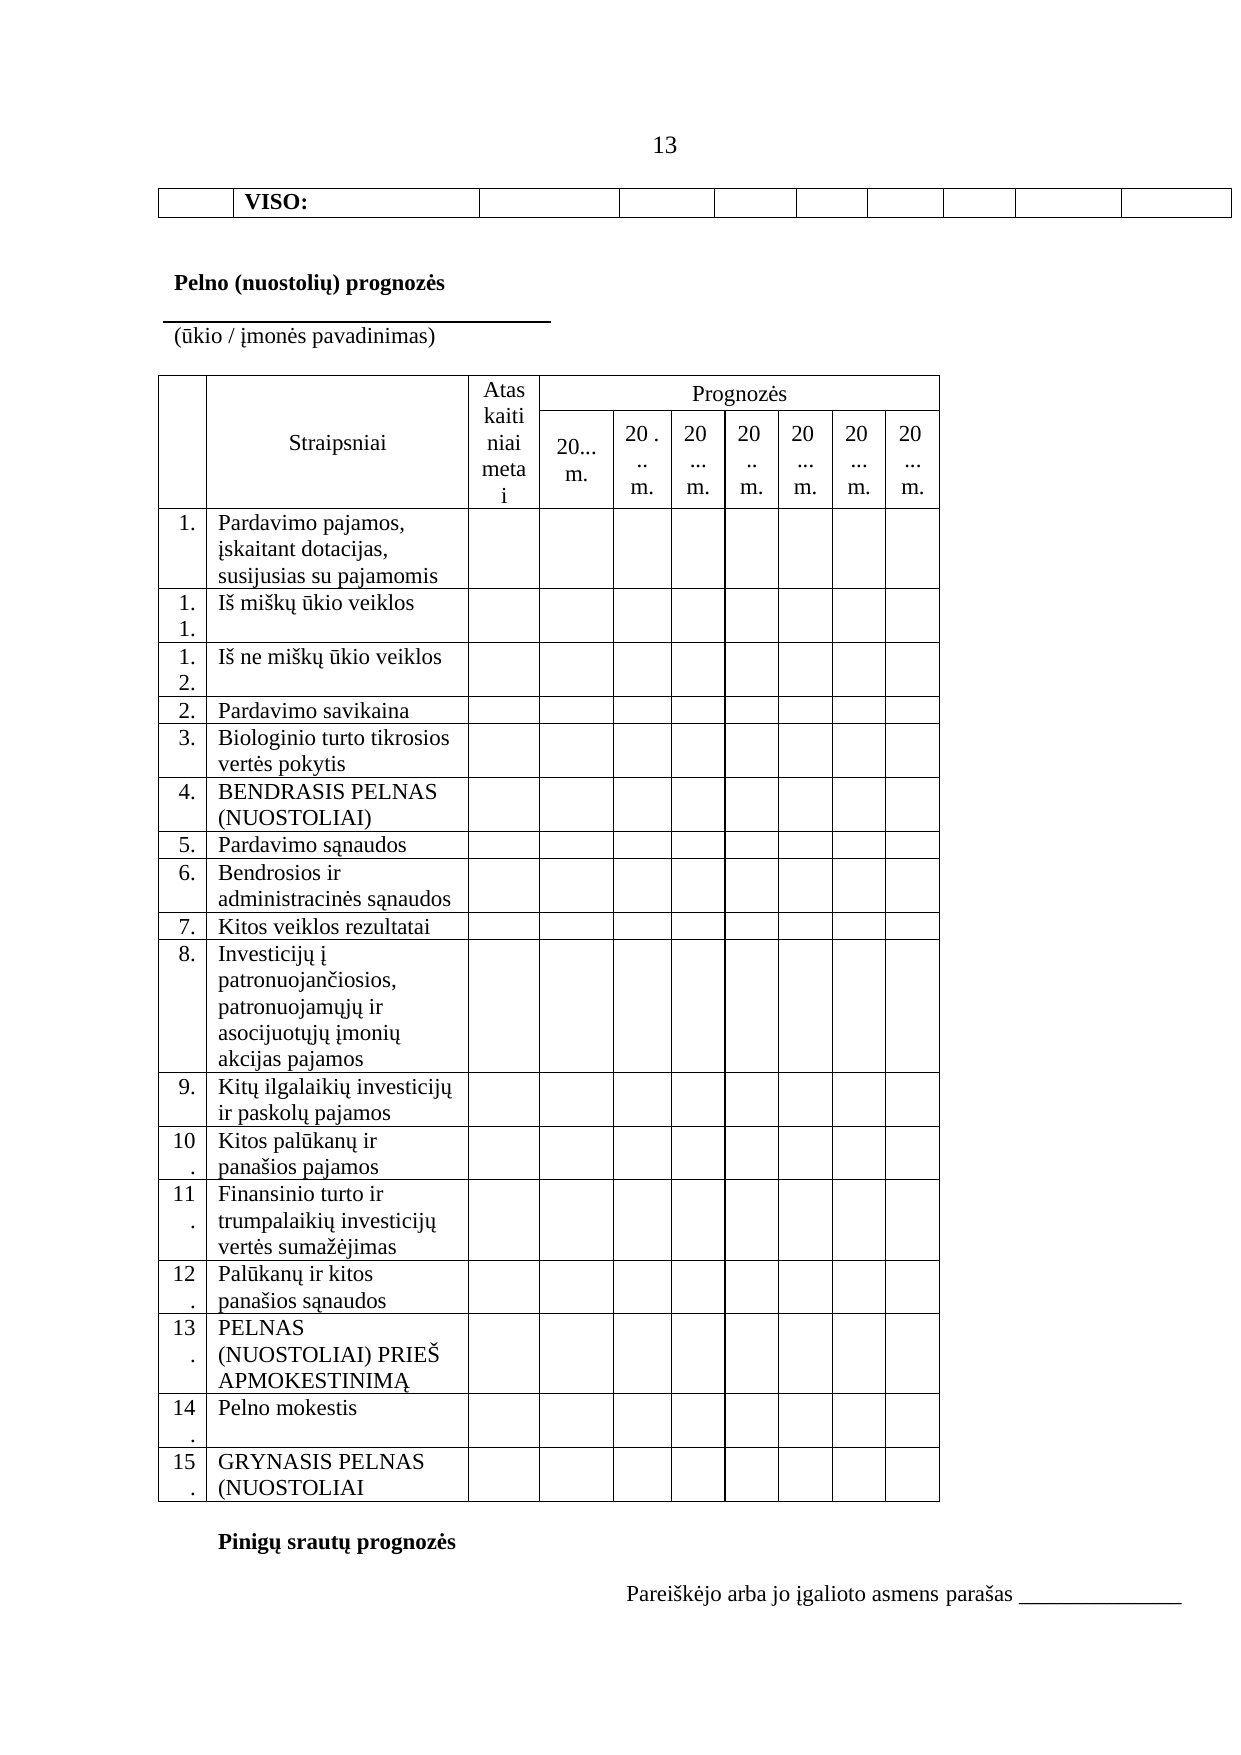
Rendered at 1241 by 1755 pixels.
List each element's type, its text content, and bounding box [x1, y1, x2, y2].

table_cell [614, 940, 671, 1072]
table_cell 14. [159, 1394, 206, 1447]
table_cell [779, 509, 832, 588]
table_cell Pardavimo pajamos, įskaitant dotacijas, susijusias su pajamomis [207, 509, 468, 588]
table_cell [940, 1260, 1192, 1313]
table_cell Pardavimo savikaina [207, 697, 468, 723]
table_cell GRYNASIS PELNAS (NUOSTOLIAI [207, 1448, 468, 1501]
table_cell [833, 1261, 885, 1313]
table_cell [886, 643, 939, 696]
table_cell [886, 913, 939, 939]
table_cell [726, 1180, 778, 1259]
table_cell Pelno mokestis [207, 1394, 468, 1447]
table_cell [726, 778, 778, 831]
table_cell [1232, 188, 1240, 217]
table_cell [940, 1126, 1192, 1179]
table_cell [672, 643, 724, 696]
table_cell [779, 1261, 832, 1313]
table_cell [779, 859, 832, 912]
table_cell [726, 913, 778, 939]
table_cell Kitos palūkanų ir panašios pajamos [207, 1127, 468, 1179]
table_cell [672, 697, 724, 723]
table_cell [614, 643, 671, 696]
table_cell Investicijų į patronuojančiosios, patronuojamųjų ir asocijuotųjų įmonių akcijas pajamos [207, 940, 468, 1072]
table_cell [833, 697, 885, 723]
table_header Prognozės [540, 376, 939, 410]
table_cell [614, 1448, 671, 1501]
table_cell [672, 859, 724, 912]
table_cell [469, 940, 539, 1072]
table_cell [833, 1127, 885, 1179]
table_cell [672, 1180, 724, 1259]
table_cell [551, 295, 1113, 321]
table_cell [726, 697, 778, 723]
table_cell [672, 1127, 724, 1179]
table_cell [833, 724, 885, 777]
table_cell [540, 940, 613, 1072]
table_cell [940, 831, 1192, 858]
table_cell [672, 832, 724, 858]
table_cell [159, 1502, 207, 1554]
table_cell [540, 1073, 613, 1126]
table_cell [540, 1394, 613, 1447]
table_cell [779, 778, 832, 831]
table_cell [672, 1394, 724, 1447]
table_cell [1016, 189, 1121, 217]
table_cell 8. [159, 940, 206, 1072]
table_header [159, 376, 206, 508]
table_cell 1.2. [159, 643, 206, 696]
table_cell [779, 589, 832, 642]
table_cell [779, 1127, 832, 1179]
table_cell [469, 859, 539, 912]
table_cell [469, 589, 539, 642]
table_cell [779, 1073, 832, 1126]
table_cell [540, 778, 613, 831]
table_cell [540, 643, 613, 696]
table_cell [779, 913, 832, 939]
table_cell 15. [159, 1448, 206, 1501]
table_cell 6. [159, 859, 206, 912]
table_cell 20 ... m. [833, 411, 885, 508]
table_cell [940, 912, 1192, 939]
table_cell [940, 410, 1192, 508]
table_cell [833, 859, 885, 912]
table_cell [469, 1180, 539, 1259]
table_cell [726, 589, 778, 642]
table_cell [469, 509, 539, 588]
table_cell [833, 1180, 885, 1259]
table_cell 20 ... m. [672, 411, 724, 508]
table_cell 20 ... m. [886, 411, 939, 508]
table_cell [726, 1314, 778, 1393]
table_cell [886, 940, 939, 1072]
table_cell [159, 189, 233, 217]
table_cell 9. [159, 1073, 206, 1126]
table_cell Finansinio turto ir trumpalaikių investicijų vertės sumažėjimas [207, 1180, 468, 1259]
table_cell [540, 859, 613, 912]
table_header Ataskaitiniai metai [469, 376, 539, 508]
table_cell [940, 642, 1192, 696]
table_cell [469, 1448, 539, 1501]
table_cell [614, 509, 671, 588]
table_cell 11. [159, 1180, 206, 1259]
table_cell [614, 778, 671, 831]
table_cell [940, 696, 1192, 723]
table_cell 20 .. m. [726, 411, 778, 508]
table_cell [779, 1180, 832, 1259]
table_cell [540, 913, 613, 939]
table_cell 20 ... m. [614, 411, 671, 508]
table_cell [672, 1314, 724, 1393]
table_cell [779, 1314, 832, 1393]
table_cell [540, 509, 613, 588]
table_cell [469, 724, 539, 777]
table_cell [833, 1394, 885, 1447]
table_cell [944, 189, 1015, 217]
table_cell 7. [159, 913, 206, 939]
table_cell [886, 778, 939, 831]
table_cell Biologinio turto tikrosios vertės pokytis [207, 724, 468, 777]
table_cell [726, 859, 778, 912]
table_cell PELNAS (NUOSTOLIAI) PRIEŠ APMOKESTINIMĄ [207, 1314, 468, 1393]
table_cell [551, 321, 1113, 349]
table_cell 1. [159, 509, 206, 588]
table_cell [726, 940, 778, 1072]
table_cell Pardavimo sąnaudos [207, 832, 468, 858]
table_cell 1.1. [159, 589, 206, 642]
table_cell [469, 697, 539, 723]
table_cell [833, 643, 885, 696]
table_cell [940, 1393, 1192, 1447]
table_cell [715, 189, 796, 217]
table_cell [886, 509, 939, 588]
table_cell [886, 1180, 939, 1259]
table_cell [469, 1073, 539, 1126]
table_cell [940, 1447, 1192, 1501]
table_cell [1122, 189, 1231, 217]
table_cell [726, 724, 778, 777]
table_cell [620, 189, 714, 217]
table_cell [469, 1127, 539, 1179]
table_cell 20 ... m. [779, 411, 832, 508]
table_cell [614, 589, 671, 642]
table_cell [940, 723, 1192, 777]
table_cell [886, 832, 939, 858]
table_cell [940, 939, 1192, 1072]
table_cell [940, 1072, 1192, 1126]
table_cell [940, 1313, 1192, 1393]
table_cell [726, 1073, 778, 1126]
table_cell [540, 1314, 613, 1393]
table_cell 2. [159, 697, 206, 723]
table_cell [614, 859, 671, 912]
table_cell [672, 589, 724, 642]
table_cell Kitų ilgalaikių investicijų ir paskolų pajamos [207, 1073, 468, 1126]
table_cell [833, 940, 885, 1072]
table_cell [469, 778, 539, 831]
table_cell [163, 295, 551, 321]
table_cell [833, 1314, 885, 1393]
table_cell [886, 1073, 939, 1126]
table_cell [886, 724, 939, 777]
table_cell 20... m. [540, 411, 613, 508]
table_cell [672, 940, 724, 1072]
table_cell [480, 189, 619, 217]
table_cell [726, 1394, 778, 1447]
table_cell [540, 589, 613, 642]
table_cell [614, 913, 671, 939]
table_cell [833, 832, 885, 858]
table_cell [614, 1073, 671, 1126]
table_cell 10. [159, 1127, 206, 1179]
table_cell [940, 1179, 1192, 1259]
table_header [940, 375, 1192, 410]
table_cell [469, 1261, 539, 1313]
table_cell [469, 643, 539, 696]
table_cell [672, 778, 724, 831]
table_cell [672, 724, 724, 777]
table_cell [614, 1314, 671, 1393]
table_cell [886, 1448, 939, 1501]
table_header Pelno (nuostolių) prognozės [163, 263, 1113, 295]
table_cell [779, 724, 832, 777]
table_cell [886, 1394, 939, 1447]
table_cell [672, 1448, 724, 1501]
table_cell BENDRASIS PELNAS (NUOSTOLIAI) [207, 778, 468, 831]
table_cell [672, 913, 724, 939]
table_cell [614, 1394, 671, 1447]
table_cell [614, 1261, 671, 1313]
table_cell [540, 697, 613, 723]
table_cell [833, 913, 885, 939]
table_cell [868, 189, 943, 217]
table_cell [779, 1394, 832, 1447]
table_cell [540, 1127, 613, 1179]
table_cell [833, 509, 885, 588]
table_cell [726, 832, 778, 858]
table_cell [614, 697, 671, 723]
table_cell [797, 189, 867, 217]
table_cell [886, 859, 939, 912]
table_cell [833, 1448, 885, 1501]
table_cell [672, 1073, 724, 1126]
table_cell [940, 858, 1192, 912]
table_cell 3. [159, 724, 206, 777]
table_cell Kitos veiklos rezultatai [207, 913, 468, 939]
table_cell 4. [159, 778, 206, 831]
table_cell [540, 832, 613, 858]
table_cell [779, 643, 832, 696]
table_cell [833, 1073, 885, 1126]
table_cell Bendrosios ir administracinės sąnaudos [207, 859, 468, 912]
table_cell [726, 1127, 778, 1179]
table_cell [540, 1448, 613, 1501]
table_cell [469, 1394, 539, 1447]
table_cell [726, 1261, 778, 1313]
table_cell [940, 588, 1192, 642]
table_cell Pinigų srautų prognozės [207, 1501, 1192, 1554]
table_cell [469, 913, 539, 939]
table_cell [886, 1261, 939, 1313]
table_cell [886, 589, 939, 642]
table_cell [886, 1127, 939, 1179]
table_cell [833, 778, 885, 831]
table_cell Palūkanų ir kitos panašios sąnaudos [207, 1261, 468, 1313]
table_cell [779, 697, 832, 723]
table_cell [886, 1314, 939, 1393]
table_cell [469, 832, 539, 858]
table_cell Iš miškų ūkio veiklos [207, 589, 468, 642]
table_cell [779, 1448, 832, 1501]
table_cell [940, 508, 1192, 588]
table_cell [614, 724, 671, 777]
table_cell [672, 509, 724, 588]
table_cell [614, 1127, 671, 1179]
table_cell [469, 1314, 539, 1393]
table_cell 5. [159, 832, 206, 858]
table_cell [540, 724, 613, 777]
table_cell (ūkio / įmonės pavadinimas) [163, 323, 551, 349]
table_cell [540, 1180, 613, 1259]
table_cell [614, 1180, 671, 1259]
table_cell [726, 509, 778, 588]
table_cell [672, 1261, 724, 1313]
table_cell [540, 1261, 613, 1313]
table_cell 13. [159, 1314, 206, 1393]
table_cell 12. [159, 1261, 206, 1313]
table_cell [886, 697, 939, 723]
table_cell [726, 1448, 778, 1501]
table_cell [833, 589, 885, 642]
table_cell [940, 777, 1192, 831]
table_cell [614, 832, 671, 858]
table_cell [779, 832, 832, 858]
table_cell Iš ne miškų ūkio veiklos [207, 643, 468, 696]
table_cell [779, 940, 832, 1072]
table_cell VISO: [234, 189, 479, 217]
table_cell [726, 643, 778, 696]
table_header Straipsniai [207, 376, 468, 508]
